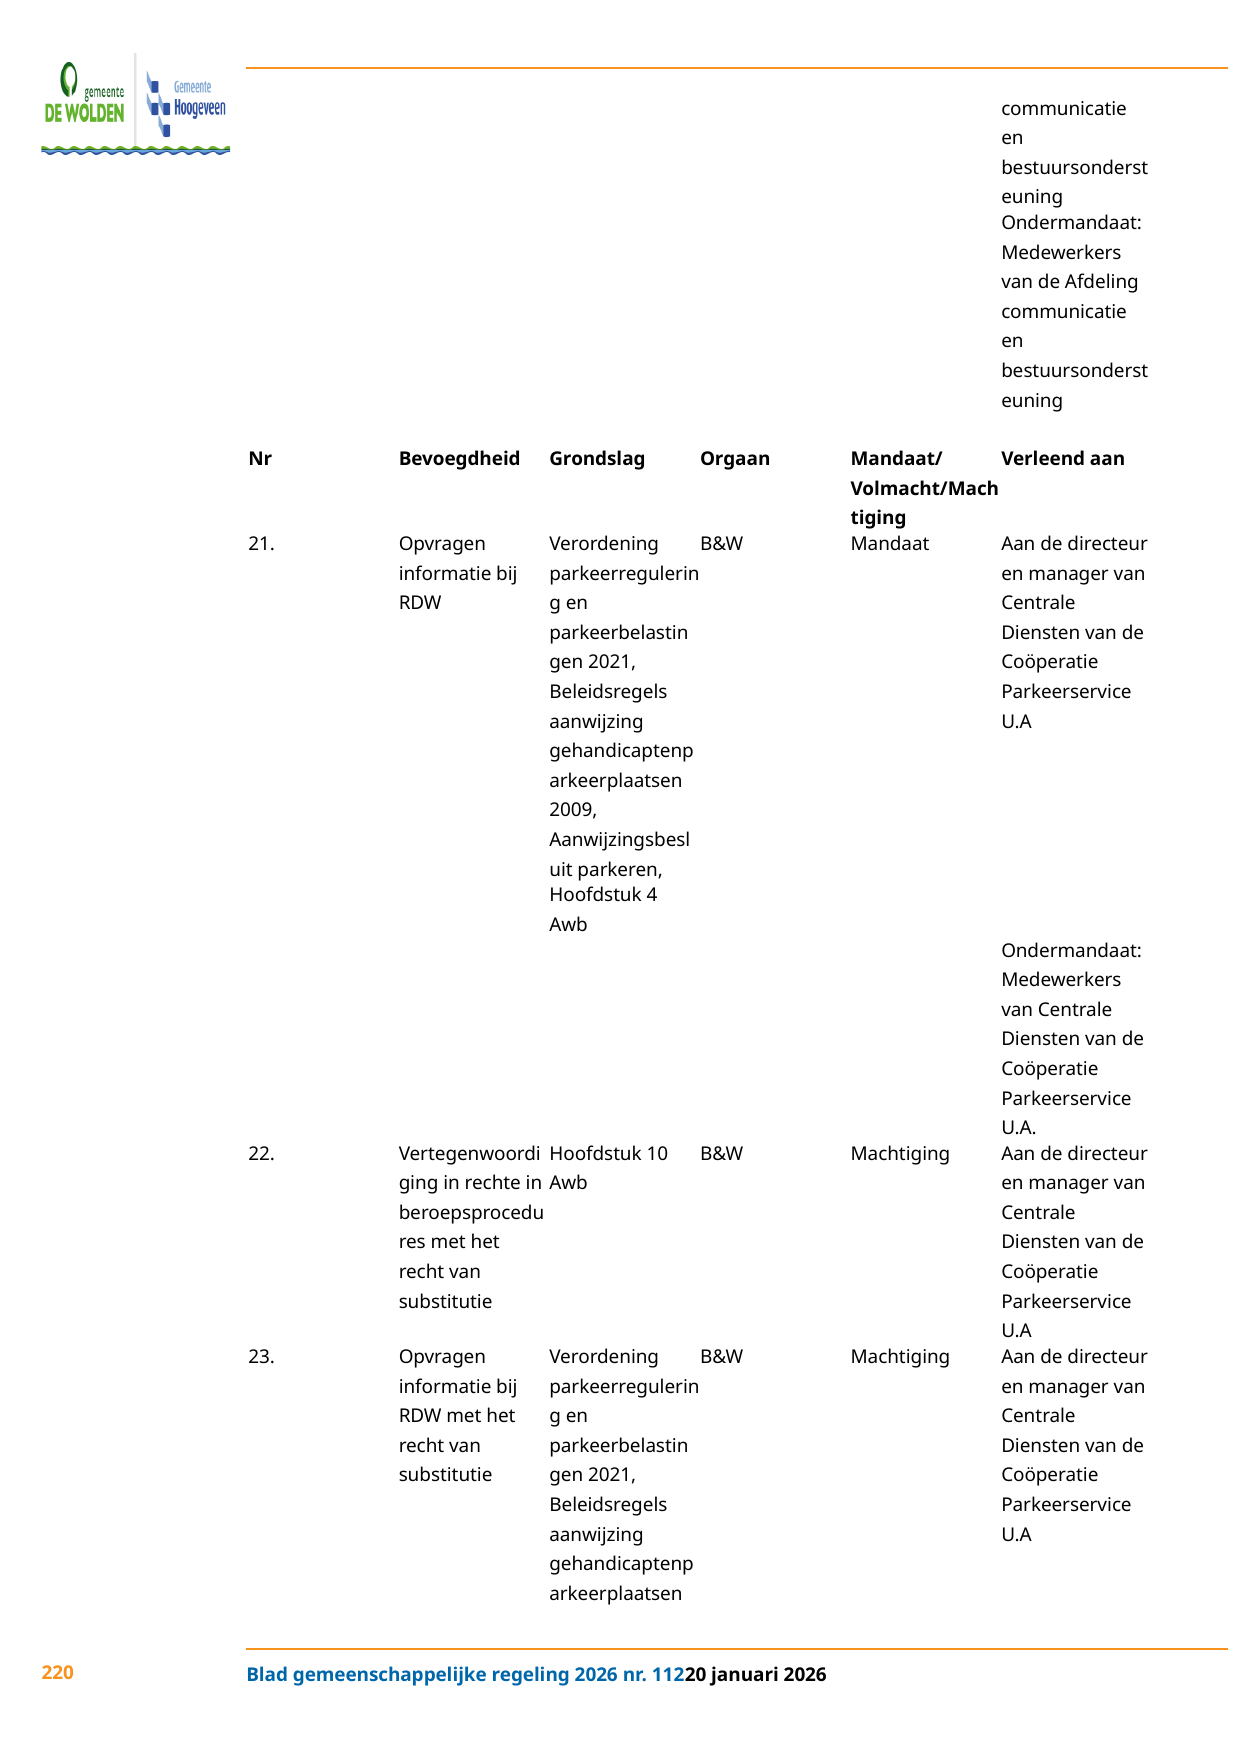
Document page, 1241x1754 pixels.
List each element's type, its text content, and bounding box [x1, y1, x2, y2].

table_cell Vertegenwoordiging in rechte in beroepsprocedures met het recht van substitutie [399, 1140, 549, 1343]
table_cell Ondermandaat: Medewerkers van Centrale Diensten van de Coöperatie Parkeerservice U.A. [1001, 937, 1152, 1140]
table_cell Hoofdstuk 10 Awb [549, 1140, 700, 1343]
table_cell [549, 937, 700, 1140]
picture [41, 47, 231, 172]
table_cell communicatie en bestuursondersteuning [1001, 95, 1152, 209]
table_header Orgaan [700, 445, 850, 530]
table_cell Opvragen informatie bij RDW [399, 530, 549, 1140]
table_cell Aan de directeur en manager van Centrale Diensten van de Coöperatie Parkeerservice U.A [1001, 1343, 1152, 1606]
table_cell Mandaat [850, 530, 1001, 1140]
table_cell Aan de directeur en manager van Centrale Diensten van de Coöperatie Parkeerservice U.A [1001, 530, 1152, 881]
table_header Verleend aan [1001, 445, 1152, 530]
table_cell 22. [248, 1140, 398, 1343]
table_cell [700, 95, 850, 412]
table_cell Verordening parkeerregulering en parkeerbelastingen 2021, Beleidsregels aanwijzing gehandicaptenparkeerplaatsen [549, 1343, 700, 1606]
table_cell [248, 95, 398, 412]
table_cell Machtiging [850, 1343, 1001, 1606]
table_cell B&W [700, 1343, 850, 1606]
table_cell Hoofdstuk 4 Awb [549, 881, 700, 937]
table_header Grondslag [549, 445, 700, 530]
table_cell 21. [248, 530, 398, 1140]
table_cell [1001, 881, 1152, 937]
table_cell Aan de directeur en manager van Centrale Diensten van de Coöperatie Parkeerservice U.A [1001, 1140, 1152, 1343]
table_cell 23. [248, 1343, 398, 1606]
table_cell [549, 95, 700, 412]
table_header Mandaat/ Volmacht/Machtiging [850, 445, 1001, 530]
table_header Nr [248, 445, 398, 530]
table_cell [850, 95, 1001, 412]
table_cell B&W [700, 530, 850, 1140]
table_cell Machtiging [850, 1140, 1001, 1343]
table_cell B&W [700, 1140, 850, 1343]
table_cell Ondermandaat: Medewerkers van de Afdeling communicatie en bestuursondersteuning [1001, 209, 1152, 412]
table_cell [399, 95, 549, 412]
table_cell Verordening parkeerregulering en parkeerbelastingen 2021, Beleidsregels aanwijzing gehandicaptenparkeerplaatsen 2009, Aanwijzingsbesluit parkeren, [549, 530, 700, 881]
table_header Bevoegdheid [399, 445, 549, 530]
table_cell Opvragen informatie bij RDW met het recht van substitutie [399, 1343, 549, 1606]
